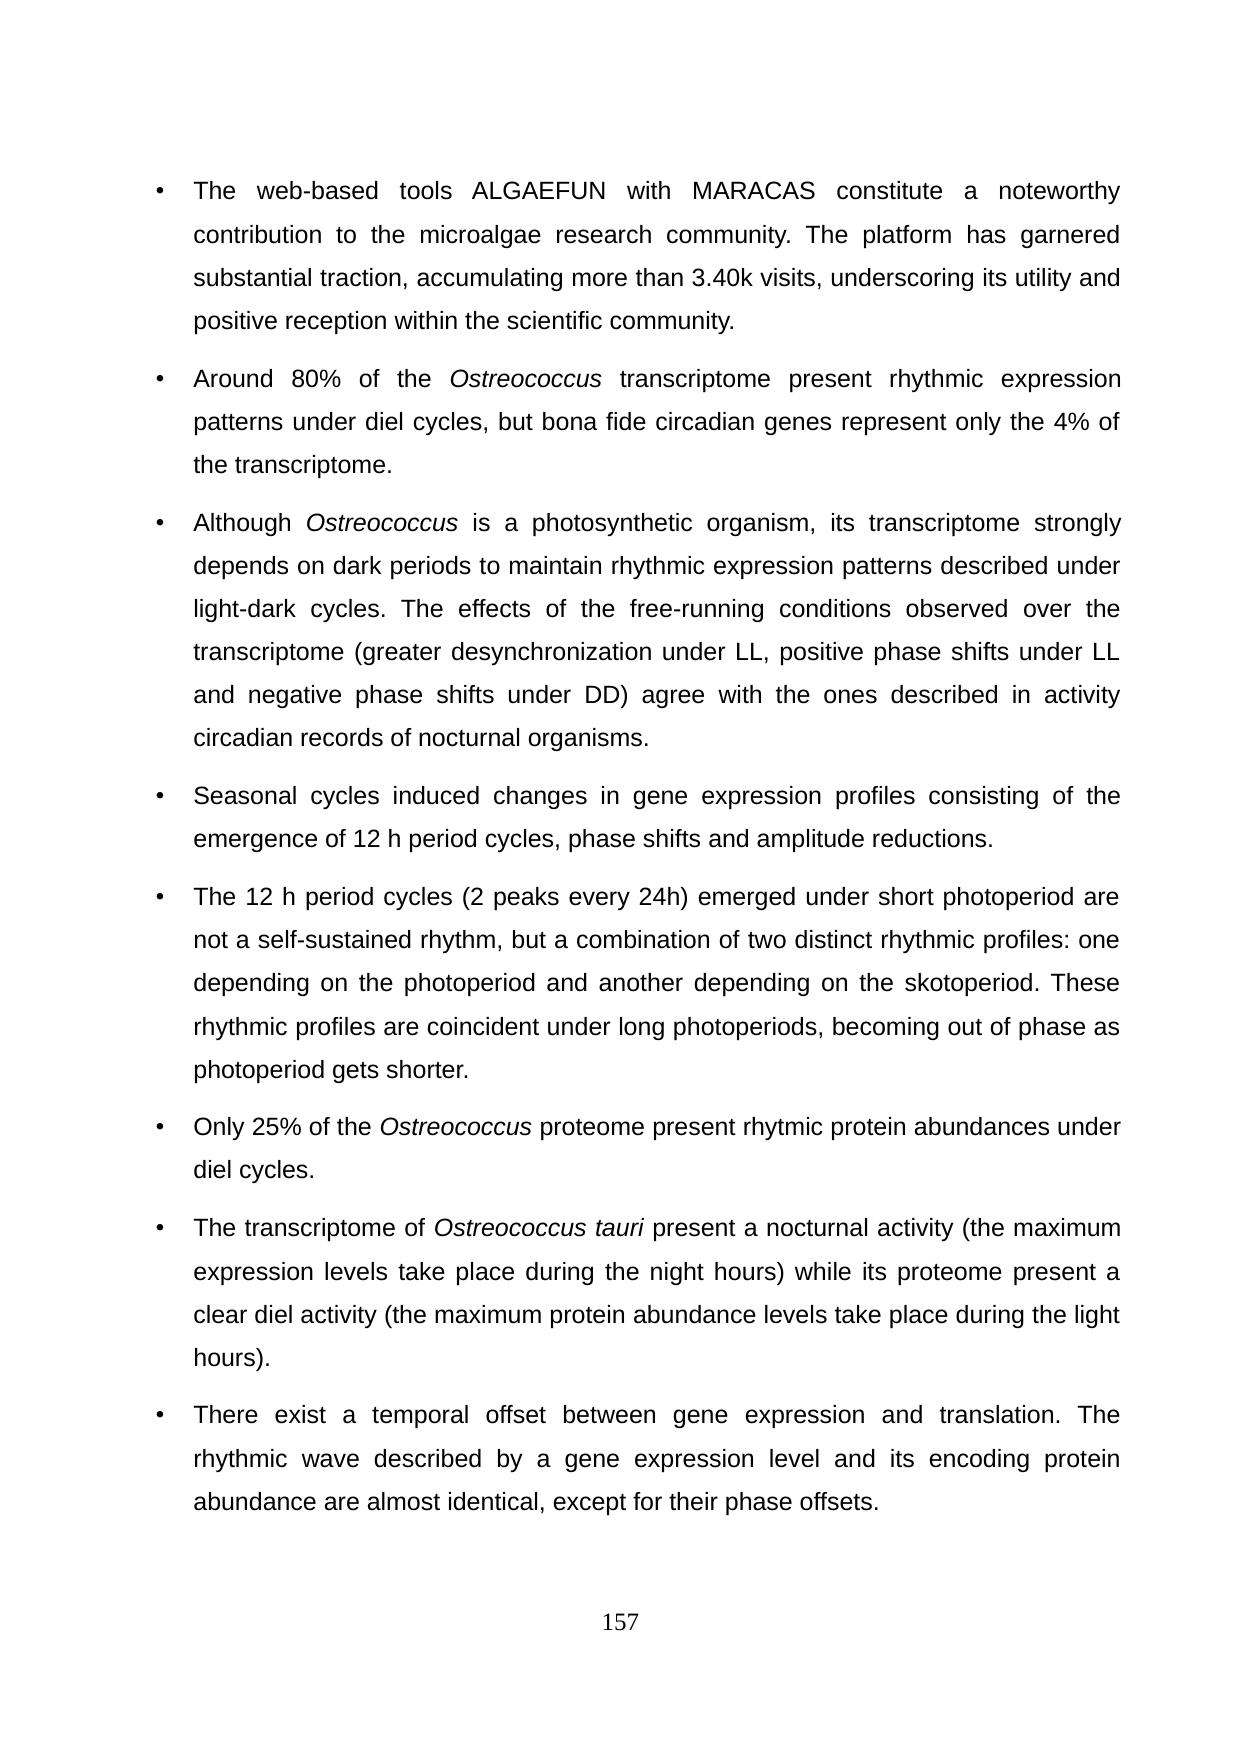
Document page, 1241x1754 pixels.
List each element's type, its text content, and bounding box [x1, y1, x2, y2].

list The 12 h period cycles (2 peaks every 24h) emerged under short photoperiod are not a self-sustained rhythm, but a combination of two distinct rhythmic profiles: one depending on the photoperiod and another depending on the skotoperiod. These rhythmic profiles are coincident under long photoperiods, becoming out of phase as photoperiod gets shorter. [156, 882, 1122, 1083]
list The transcriptome of Ostreococcus tauri present a nocturnal activity (the maximum expression levels take place during the night hours) while its proteome present a clear diel activity (the maximum protein abundance levels take place during the light hours). [156, 1213, 1122, 1371]
list The web-based tools ALGAEFUN with MARACAS constitute a noteworthy contribution to the microalgae research community. The platform has garnered substantial traction, accumulating more than 3.40k visits, underscoring its utility and positive reception within the scientific community. [156, 176, 1122, 334]
list Although Ostreococcus is a photosynthetic organism, its transcriptome strongly depends on dark periods to maintain rhythmic expression patterns described under light-dark cycles. The effects of the free-running conditions observed over the transcriptome (greater desynchronization under LL, positive phase shifts under LL and negative phase shifts under DD) agree with the ones described in activity circadian records of nocturnal organisms. [156, 508, 1122, 752]
list Around 80% of the Ostreococcus transcriptome present rhythmic expression patterns under diel cycles, but bona fide circadian genes represent only the 4% of the transcriptome. [156, 363, 1122, 479]
list Seasonal cycles induced changes in gene expression profiles consisting of the emergence of 12 h period cycles, phase shifts and amplitude reductions. [156, 781, 1122, 853]
list Only 25% of the Ostreococcus proteome present rhytmic protein abundances under diel cycles. [156, 1112, 1122, 1184]
list There exist a temporal offset between gene expression and translation. The rhythmic wave described by a gene expression level and its encoding protein abundance are almost identical, except for their phase offsets. [156, 1400, 1122, 1516]
